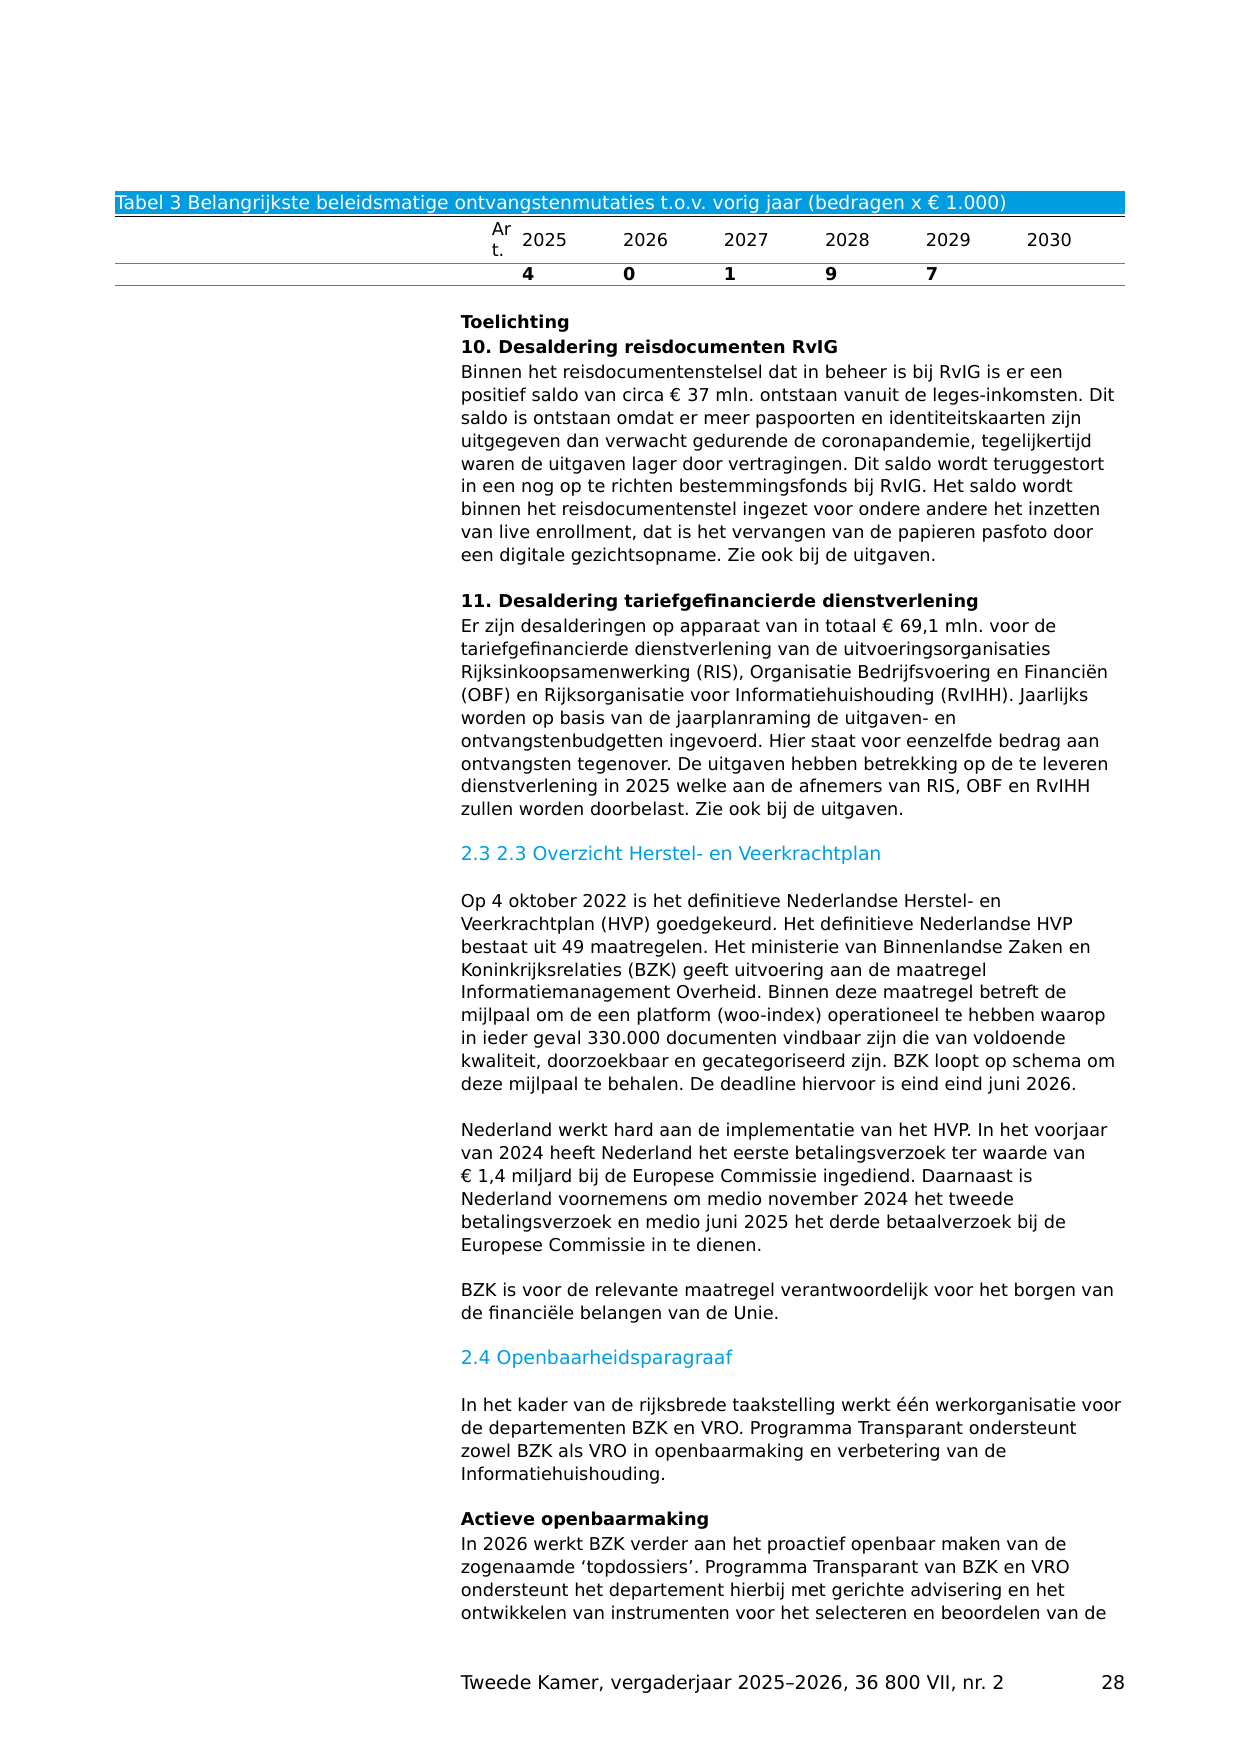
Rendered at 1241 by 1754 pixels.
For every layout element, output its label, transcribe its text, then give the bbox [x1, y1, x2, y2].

table_cell 2030 [1024, 217, 1125, 263]
table_cell 2027 [721, 217, 822, 263]
text In 2026 werkt BZK verder aan het proactief openbaar maken van de zogenaamde ‘topdossiers’. Programma Transparant van BZK en VRO ondersteunt het departement hierbij met gerichte advisering en het ontwikkelen van instrumenten voor het selecteren en beoordelen van de [461, 1532, 1125, 1624]
table_cell 2025 [519, 217, 620, 263]
text In het kader van de rijksbrede taakstelling werkt één werkorganisatie voor de departementen BZK en VRO. Programma Transparant ondersteunt zowel BZK als VRO in openbaarmaking en verbetering van de Informatiehuishouding. [461, 1393, 1125, 1484]
table_cell [115, 264, 489, 284]
table_cell 2026 [620, 217, 721, 263]
text Actieve openbaarmaking [461, 1507, 1125, 1530]
text 10. Desaldering reisdocumenten RvIG [461, 335, 1125, 358]
table_cell [115, 217, 489, 263]
title 2.4 Openbaarheidsparagraaf [461, 1347, 1125, 1369]
table_cell 9 [822, 264, 923, 284]
text 11. Desaldering tariefgefinancierde dienstverlening [461, 589, 1125, 612]
table_cell 1 [721, 264, 822, 284]
text Nederland werkt hard aan de implementatie van het HVP. In het voorjaar van 2024 heeft Nederland het eerste betalingsverzoek ter waarde van € 1,4 miljard bij de Europese Commissie ingediend. Daarnaast is Nederland voornemens om medio november 2024 het tweede betalingsverzoek en medio juni 2025 het derde betaalverzoek bij de Europese Commissie in te dienen. [461, 1118, 1125, 1256]
table_cell 2028 [822, 217, 923, 263]
text BZK is voor de relevante maatregel verantwoordelijk voor het borgen van de financiële belangen van de Unie. [461, 1278, 1125, 1324]
text Er zijn desalderingen op apparaat van in totaal € 69,1 mln. voor de tariefgefinancierde dienstverlening van de uitvoeringsorganisaties Rijksinkoopsamenwerking (RIS), Organisatie Bedrijfsvoering en Financiën (OBF) en Rijksorganisatie voor Informatiehuishouding (RvIHH). Jaarlijks worden op basis van de jaarplanraming de uitgaven- en ontvangstenbudgetten ingevoerd. Hier staat voor eenzelfde bedrag aan ontvangsten tegenover. De uitgaven hebben betrekking op de te leveren dienstverlening in 2025 welke aan de afnemers van RIS, OBF en RvIHH zullen worden doorbelast. Zie ook bij de uitgaven. [461, 614, 1125, 820]
text Binnen het reisdocumentenstelsel dat in beheer is bij RvIG is er een positief saldo van circa € 37 mln. ontstaan vanuit de leges-inkomsten. Dit saldo is ontstaan omdat er meer paspoorten en identiteitskaarten zijn uitgegeven dan verwacht gedurende de coronapandemie, tegelijkertijd waren de uitgaven lager door vertragingen. Dit saldo wordt teruggestort in een nog op te richten bestemmingsfonds bij RvIG. Het saldo wordt binnen het reisdocumentenstel ingezet voor ondere andere het inzetten van live enrollment, dat is het vervangen van de papieren pasfoto door een digitale gezichtsopname. Zie ook bij de uitgaven. [461, 360, 1125, 566]
table_cell [489, 264, 519, 284]
text Toelichting [461, 310, 1125, 333]
table_cell 0 [620, 264, 721, 284]
table_cell 7 [923, 264, 1024, 284]
table_cell [1024, 264, 1125, 284]
table_cell 4 [519, 264, 620, 284]
table_cell 2029 [923, 217, 1024, 263]
text Op 4 oktober 2022 is het definitieve Nederlandse Herstel- en Veerkrachtplan (HVP) goedgekeurd. Het definitieve Nederlandse HVP bestaat uit 49 maatregelen. Het ministerie van Binnenlandse Zaken en Koninkrijksrelaties (BZK) geeft uitvoering aan de maatregel Informatiemanagement Overheid. Binnen deze maatregel betreft de mijlpaal om de een platform (woo-index) operationeel te hebben waarop in ieder geval 330.000 documenten vindbaar zijn die van voldoende kwaliteit, doorzoekbaar en gecategoriseerd zijn. BZK loopt op schema om deze mijlpaal te behalen. De deadline hiervoor is eind eind juni 2026. [461, 889, 1125, 1095]
table_cell Art. [489, 217, 519, 263]
title 2.3 2.3 Overzicht Herstel- en Veerkrachtplan [461, 843, 1125, 865]
